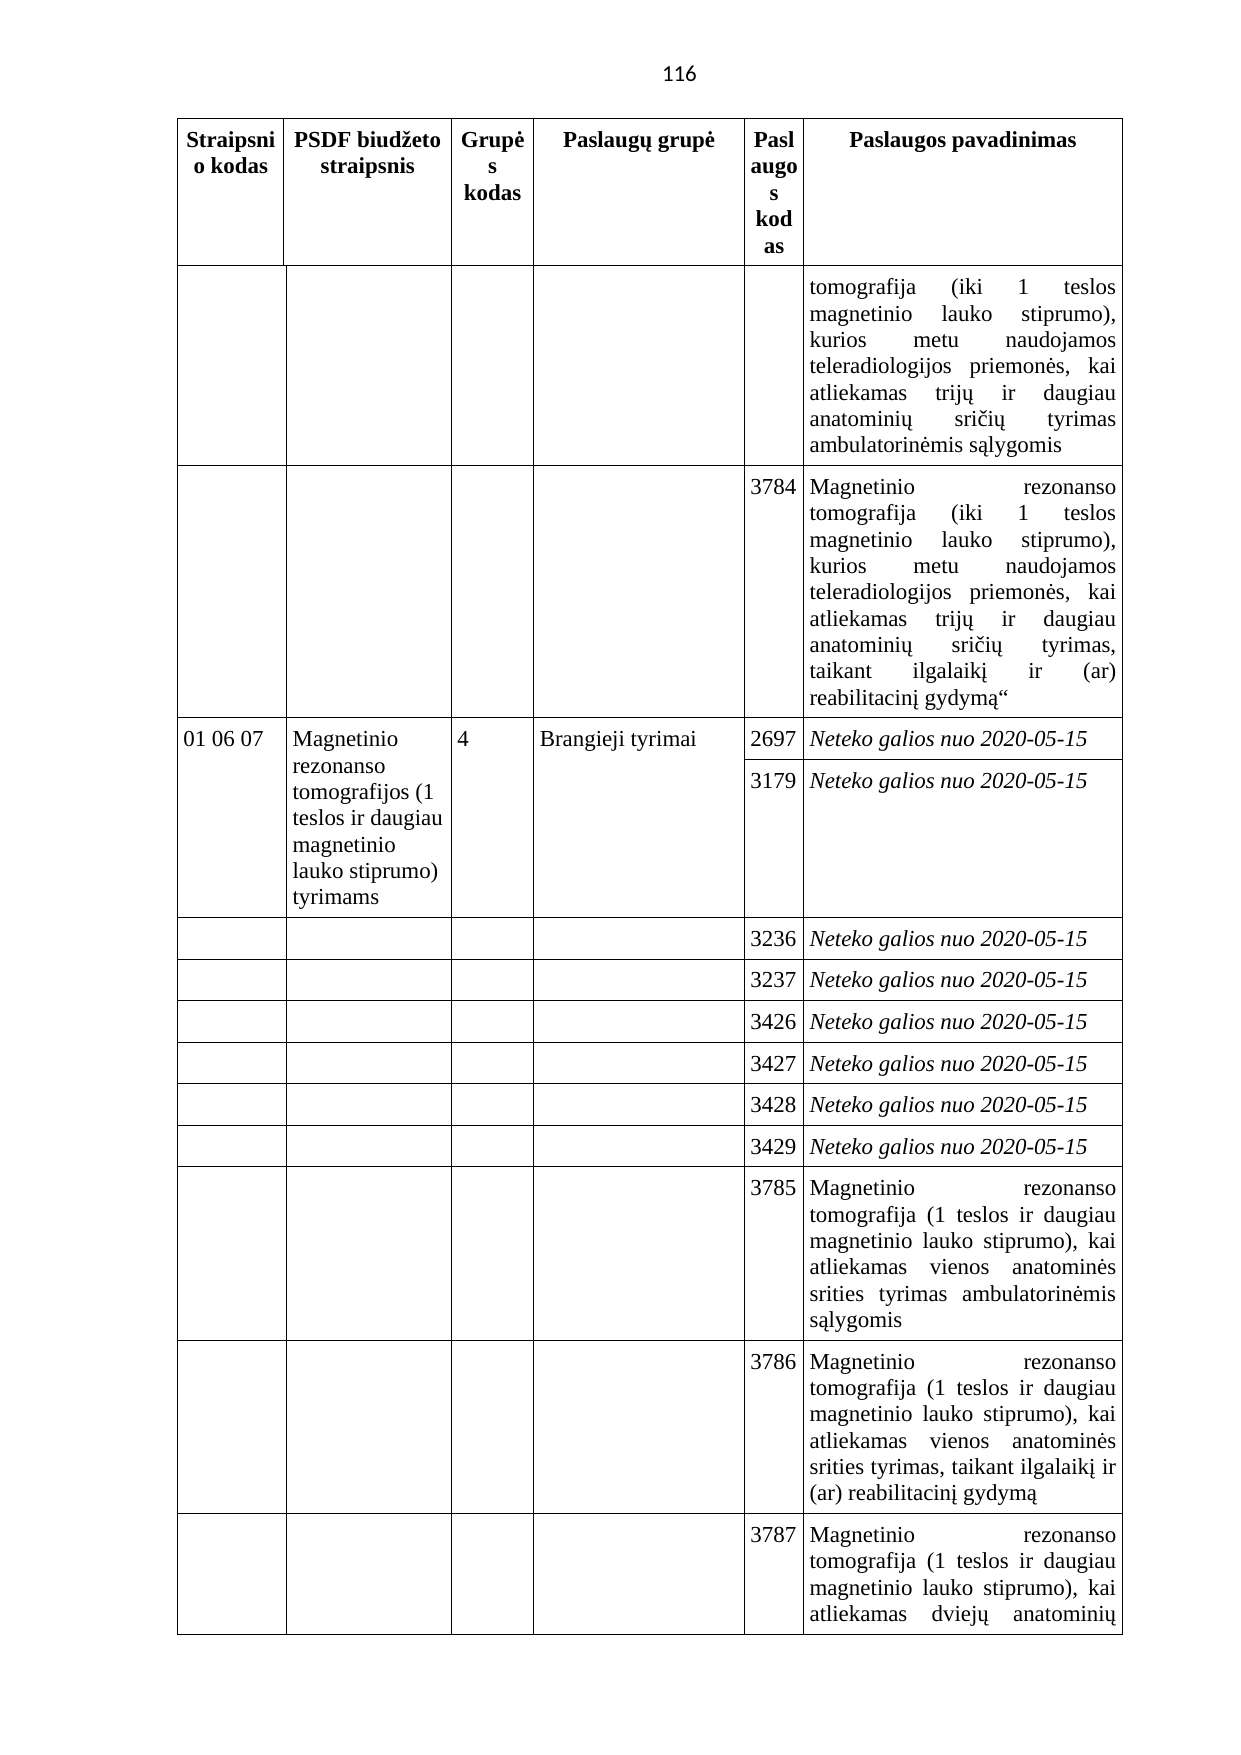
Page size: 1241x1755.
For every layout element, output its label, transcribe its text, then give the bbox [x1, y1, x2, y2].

table_cell [534, 266, 744, 465]
table_cell tomografija (iki 1 teslos magnetinio lauko stiprumo), kurios metu naudojamos teleradiologijos priemonės, kai atliekamas trijų ir daugiau anatominių sričių tyrimas ambulatorinėmis sąlygomis [804, 266, 1122, 465]
table_cell [178, 1001, 286, 1042]
table_cell [287, 960, 451, 1000]
table_cell [534, 1043, 744, 1083]
table_cell [287, 266, 451, 465]
table_cell [178, 1043, 286, 1083]
table_cell 3179 [745, 760, 803, 917]
table_cell 01 06 07 [178, 718, 286, 759]
table_cell [534, 1167, 744, 1339]
table_cell 3786 [745, 1341, 803, 1513]
table_cell [178, 960, 286, 1000]
table_cell [178, 1126, 286, 1166]
table_cell Magnetinio rezonanso tomografijos (1 teslos ir daugiau magnetinio lauko stiprumo) tyrimams [287, 718, 451, 917]
table_cell [534, 960, 744, 1000]
table_cell [534, 1001, 744, 1042]
table_cell Neteko galios nuo 2020-05-15 [804, 960, 1122, 1000]
table_header Straipsnio kodas [178, 119, 283, 265]
table_header Paslaugos pavadinimas [804, 119, 1122, 265]
table_cell [452, 1126, 533, 1166]
table_header Paslaugų grupė [534, 119, 744, 265]
table_cell Magnetinio rezonanso tomografija (1 teslos ir daugiau magnetinio lauko stiprumo), kai atliekamas vienos anatominės srities tyrimas, taikant ilgalaikį ir (ar) reabilitacinį gydymą [804, 1341, 1122, 1513]
table_cell [452, 466, 533, 717]
table_cell [178, 759, 286, 917]
table_cell [178, 1167, 286, 1339]
table_cell [452, 266, 533, 465]
table_cell [452, 759, 533, 917]
table_cell [452, 1341, 533, 1513]
table_cell [534, 759, 744, 917]
table_cell [287, 1084, 451, 1125]
table_cell [534, 1126, 744, 1166]
table_header PSDF biudžeto straipsnis [284, 119, 451, 265]
table_cell Brangieji tyrimai [534, 718, 744, 759]
table_cell 3236 [745, 918, 803, 958]
table_cell 3787 [745, 1514, 803, 1633]
table_header Grupės kodas [452, 119, 533, 265]
table_cell [452, 918, 533, 958]
table_cell Neteko galios nuo 2020-05-15 [804, 1001, 1122, 1042]
table_cell [534, 1341, 744, 1513]
table_cell [178, 266, 286, 465]
table_cell [287, 1341, 451, 1513]
table_cell [452, 1167, 533, 1339]
table_cell [287, 1043, 451, 1083]
table_cell 3429 [745, 1126, 803, 1166]
table_cell Neteko galios nuo 2020-05-15 [804, 1084, 1122, 1125]
table_cell [287, 918, 451, 958]
table_cell [178, 466, 286, 717]
table_cell Magnetinio rezonanso tomografija (1 teslos ir daugiau magnetinio lauko stiprumo), kai atliekamas vienos anatominės srities tyrimas ambulatorinėmis sąlygomis [804, 1167, 1122, 1339]
table_cell 2697 [745, 718, 803, 759]
table_cell [452, 1084, 533, 1125]
table_cell Neteko galios nuo 2020-05-15 [804, 760, 1122, 917]
table_cell [452, 1001, 533, 1042]
table_cell [534, 918, 744, 958]
table_cell Magnetinio rezonanso tomografija (iki 1 teslos magnetinio lauko stiprumo), kurios metu naudojamos teleradiologijos priemonės, kai atliekamas trijų ir daugiau anatominių sričių tyrimas, taikant ilgalaikį ir (ar) reabilitacinį gydymą“ [804, 466, 1122, 717]
table_cell [452, 1514, 533, 1633]
table_cell 3784 [745, 466, 803, 717]
table_cell [287, 1001, 451, 1042]
table_cell 3785 [745, 1167, 803, 1339]
table_cell 3426 [745, 1001, 803, 1042]
table_cell [745, 266, 803, 465]
table_cell Neteko galios nuo 2020-05-15 [804, 718, 1122, 759]
table_cell [178, 918, 286, 958]
table_cell [287, 466, 451, 717]
table_cell Neteko galios nuo 2020-05-15 [804, 918, 1122, 958]
table_cell [534, 1084, 744, 1125]
table_cell [287, 1126, 451, 1166]
table_cell [287, 1514, 451, 1633]
table_cell Neteko galios nuo 2020-05-15 [804, 1126, 1122, 1166]
table_cell [534, 466, 744, 717]
table_cell [178, 1341, 286, 1513]
table_cell Magnetinio rezonanso tomografija (1 teslos ir daugiau magnetinio lauko stiprumo), kai atliekamas dviejų anatominių [804, 1514, 1122, 1633]
table_cell 3427 [745, 1043, 803, 1083]
table_cell [452, 1043, 533, 1083]
table_cell [534, 1514, 744, 1633]
table_cell [452, 960, 533, 1000]
table_header Paslaugos kodas [745, 119, 803, 265]
table_cell 3428 [745, 1084, 803, 1125]
table_cell Neteko galios nuo 2020-05-15 [804, 1043, 1122, 1083]
table_cell [178, 1084, 286, 1125]
table_cell [178, 1514, 286, 1633]
table_cell 3237 [745, 960, 803, 1000]
table_cell [287, 1167, 451, 1339]
table_cell 4 [452, 718, 533, 759]
